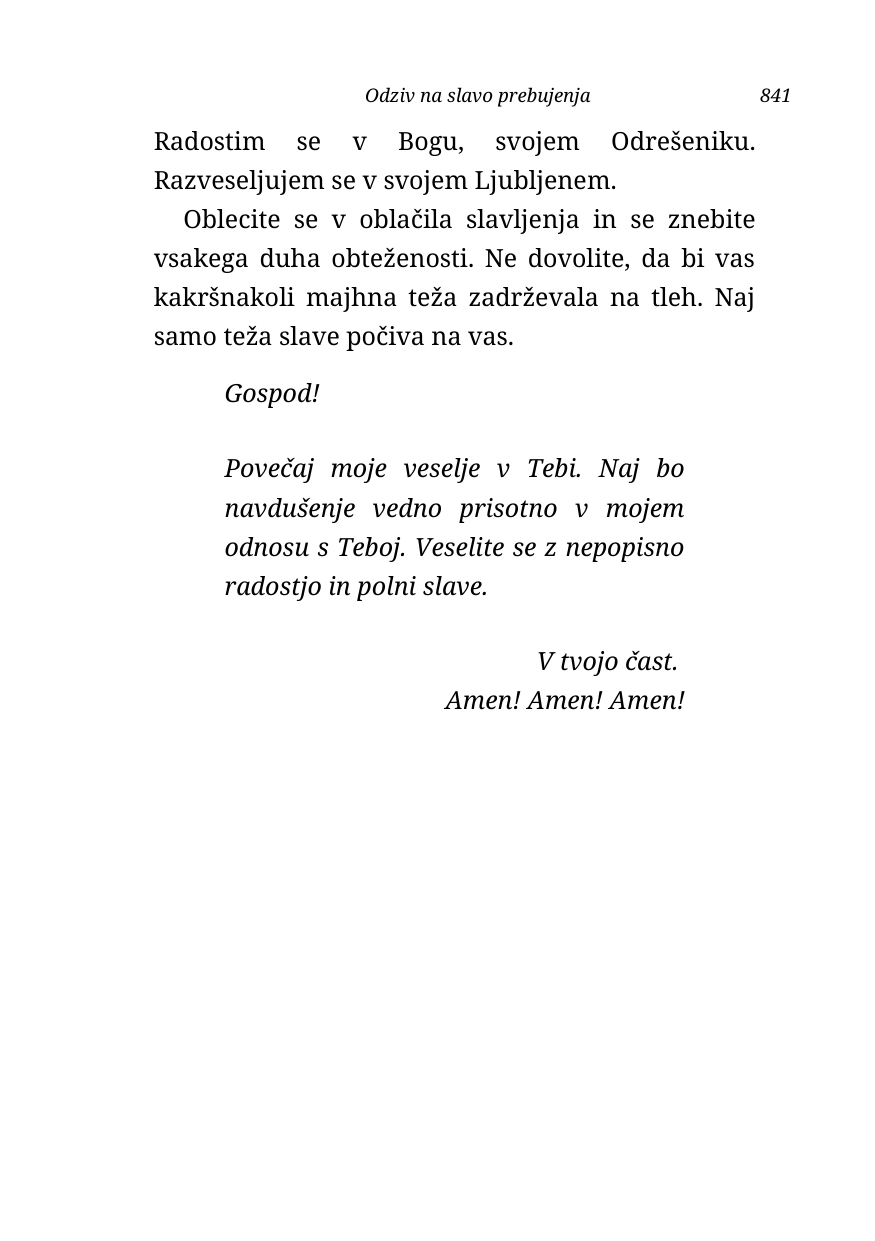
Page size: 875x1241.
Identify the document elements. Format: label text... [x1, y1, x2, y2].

text Oblecite se v oblačila slavljenja in se znebite vsakega duha obteženosti. Ne dovolite, da bi vas kakršnakoli majhna teža zadrževala na tleh. Naj samo teža slave počiva na vas. [153, 202, 756, 353]
text Povečaj moje veselje v Tebi. Naj bo navdušenje vedno prisotno v mojem odnosu s Teboj. Veselite se z nepopisno radostjo in polni slave. [224, 451, 685, 603]
text Radostim se v Bogu, svojem Odrešeniku. Razveseljujem se v svojem Ljubljenem. [153, 123, 756, 196]
text V tvojo čast. Amen! Amen! Amen! [224, 644, 685, 717]
text Gospod! [224, 376, 685, 410]
